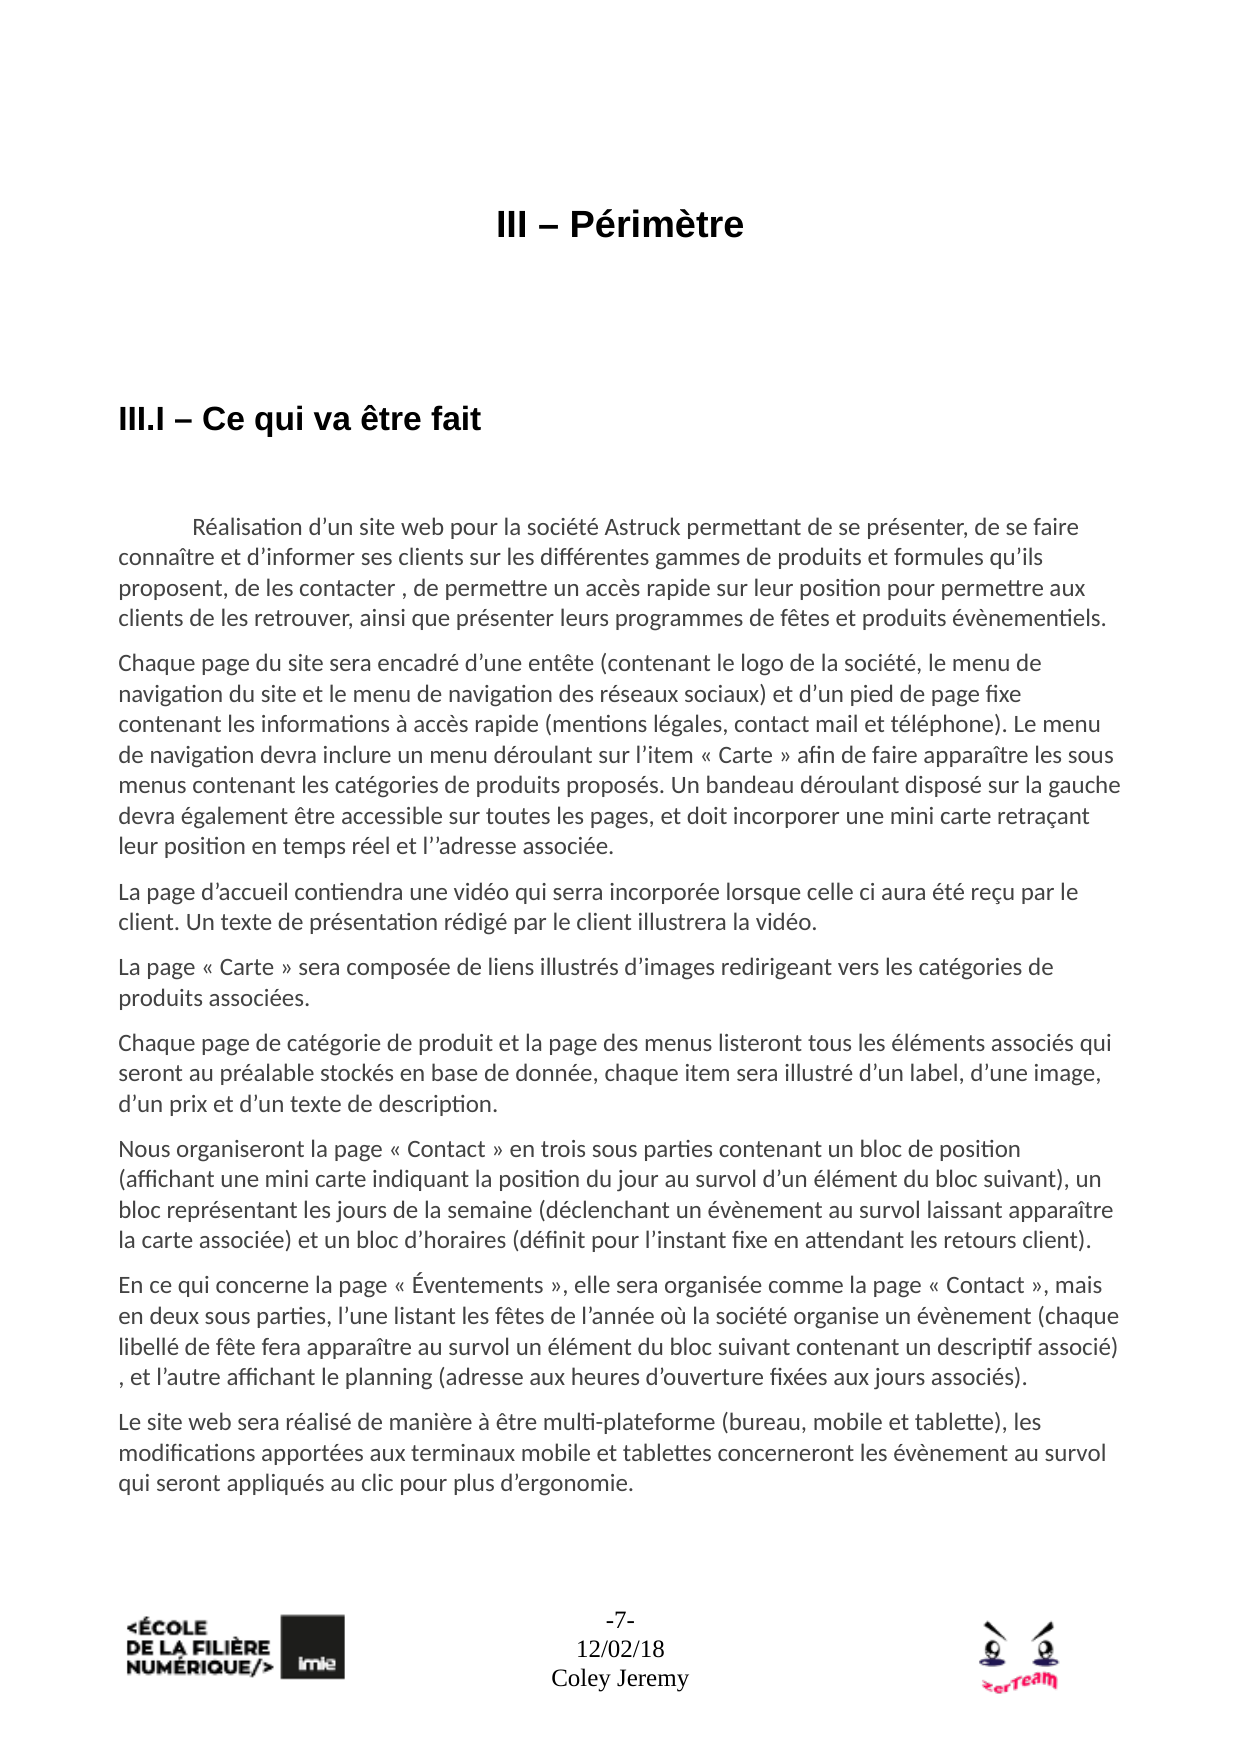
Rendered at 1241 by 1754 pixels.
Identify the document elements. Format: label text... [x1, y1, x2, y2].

picture [126, 1596, 345, 1705]
text La page d’accueil contiendra une vidéo qui serra incorporée lorsque celle ci aura été reçu par le client. Un texte de présentation rédigé par le client illustrera la vidéo. [118, 876, 1122, 937]
text Chaque page du site sera encadré d’une entête (contenant le logo de la société, le menu de navigation du site et le menu de navigation des réseaux sociaux) et d’un pied de page fixe contenant les informations à accès rapide (mentions légales, contact mail et téléphone). Le menu de navigation devra inclure un menu déroulant sur l’item « Carte » afin de faire apparaître les sous menus contenant les catégories de produits proposés. Un bandeau déroulant disposé sur la gauche devra également être accessible sur toutes les pages, et doit incorporer une mini carte retraçant leur position en temps réel et l’’adresse associée. [118, 647, 1122, 861]
text Le site web sera réalisé de manière à être multi-plateforme (bureau, mobile et tablette), les modifications apportées aux terminaux mobile et tablettes concerneront les évènement au survol qui seront appliqués au clic pour plus d’ergonomie. [118, 1406, 1122, 1498]
text En ce qui concerne la page « Éventements », elle sera organisée comme la page « Contact », mais en deux sous parties, l’une listant les fêtes de l’année où la société organise un évènement (chaque libellé de fête fera apparaître au survol un élément du bloc suivant contenant un descriptif associé) , et l’autre affichant le planning (adresse aux heures d’ouverture fixées aux jours associés). [118, 1270, 1122, 1392]
subtitle III.I – Ce qui va être fait [118, 399, 1122, 438]
subtitle III – Périmètre [118, 201, 1122, 245]
text Nous organiseront la page « Contact » en trois sous parties contenant un bloc de position (affichant une mini carte indiquant la position du jour au survol d’un élément du bloc suivant), un bloc représentant les jours de la semaine (déclenchant un évènement au survol laissant apparaître la carte associée) et un bloc d’horaires (définit pour l’instant fixe en attendant les retours client). [118, 1133, 1122, 1255]
text Chaque page de catégorie de produit et la page des menus listeront tous les éléments associés qui seront au préalable stockés en base de donnée, chaque item sera illustré d’un label, d’une image, d’un prix et d’un texte de description. [118, 1027, 1122, 1118]
text La page « Carte » sera composée de liens illustrés d’images redirigeant vers les catégories de produits associées. [118, 951, 1122, 1012]
text Réalisation d’un site web pour la société Astruck permettant de se présenter, de se faire connaître et d’informer ses clients sur les différentes gammes de produits et formules qu’ils proposent, de les contacter , de permettre un accès rapide sur leur position pour permettre aux clients de les retrouver, ainsi que présenter leurs programmes de fêtes et produits évènementiels. [118, 511, 1122, 633]
picture [975, 1612, 1064, 1701]
